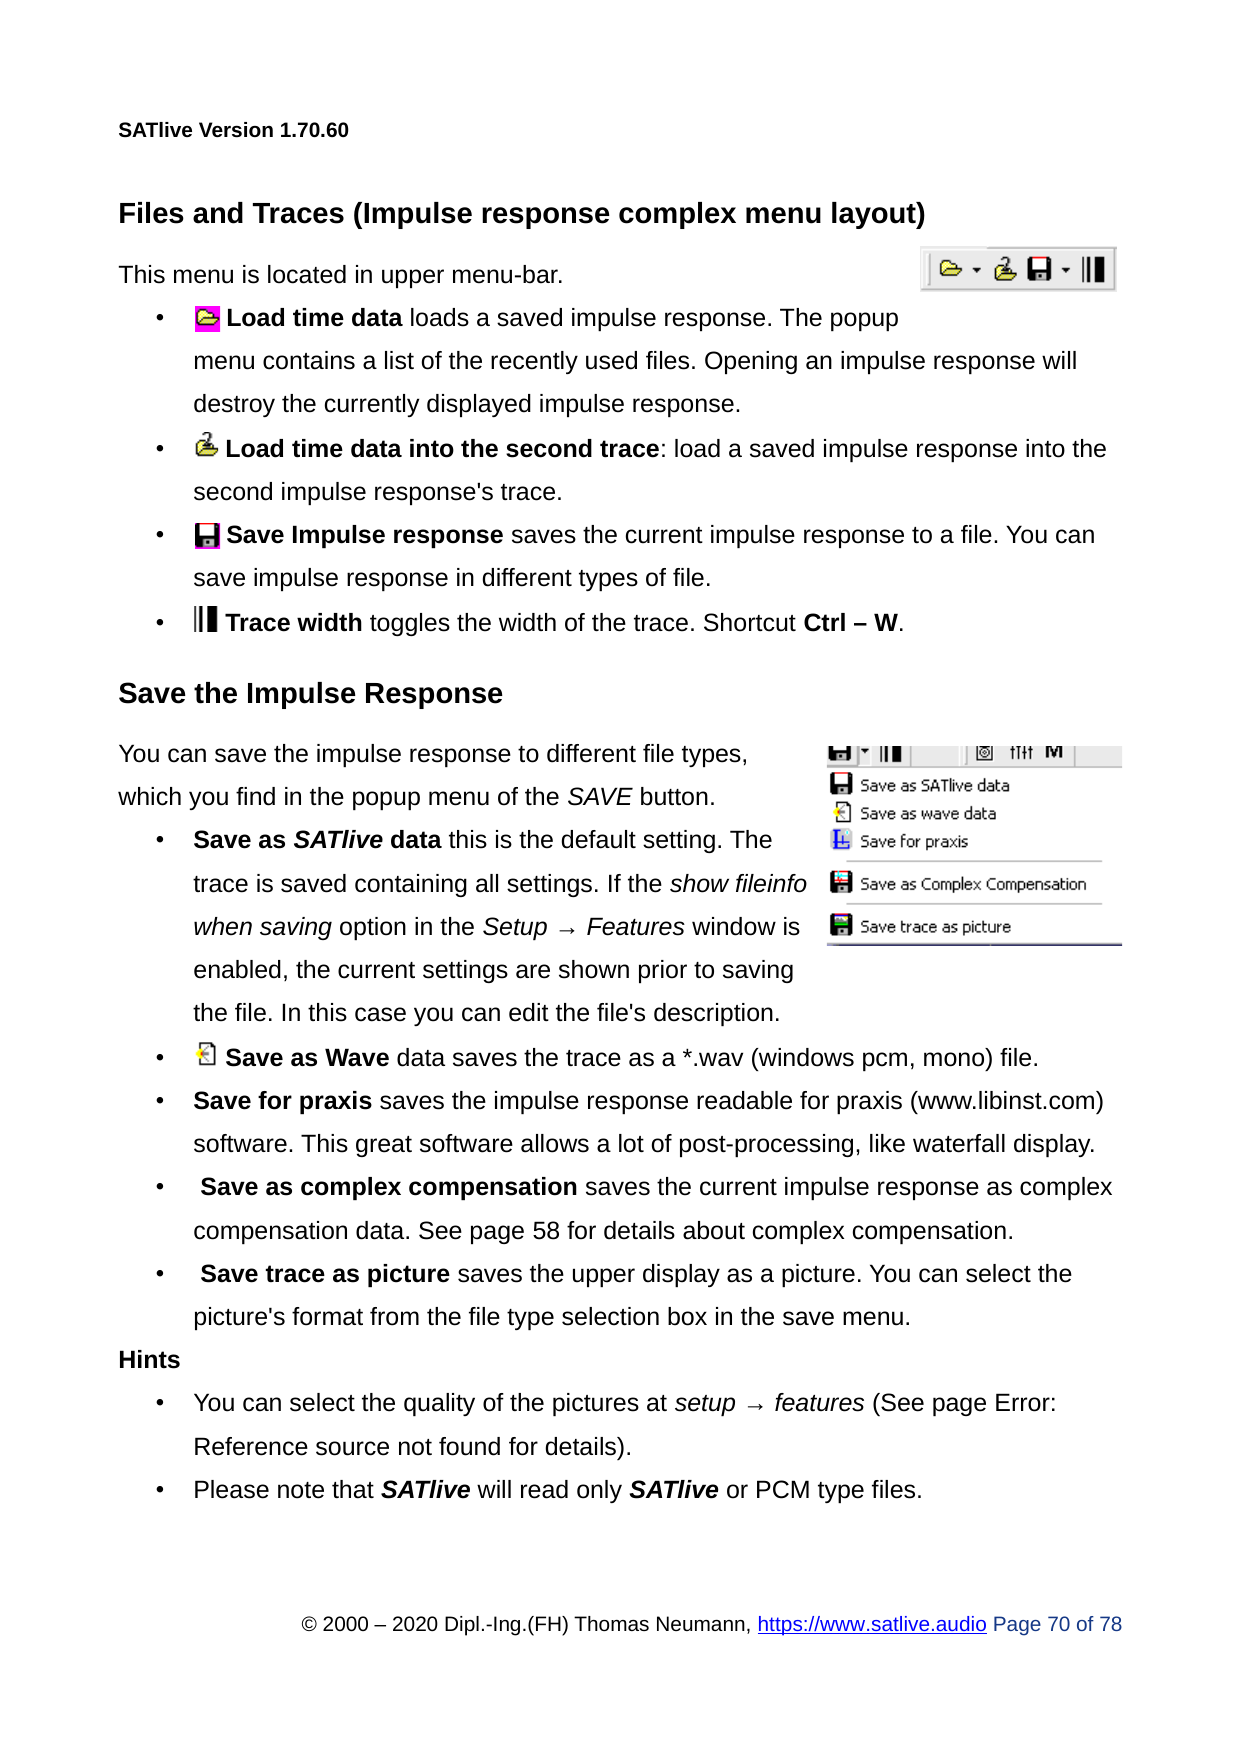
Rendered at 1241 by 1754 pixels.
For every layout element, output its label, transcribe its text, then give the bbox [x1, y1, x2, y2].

picture [826, 746, 1123, 946]
list Save as complex compensation saves the current impulse response as complex compensation data. See page 57 for details about complex compensation. [156, 1172, 1122, 1244]
list Please note that SATlive will read only SATlive or PCM type files. [156, 1474, 1122, 1503]
list Trace width toggles the width of the trace. Shortcut Ctrl – W. [156, 606, 1122, 637]
list Save trace as picture saves the upper display as a picture. You can select the picture's format from the file type selection box in the save menu. [156, 1259, 1122, 1331]
text Hints [118, 1345, 1122, 1374]
list Save for praxis saves the impulse response readable for praxis (www.libinst.com) software. This great software allows a lot of post-processing, like waterfall display. [156, 1086, 1122, 1158]
picture [195, 523, 221, 549]
list Save Impulse response saves the current impulse response to a file. You can save impulse response in different types of file. [156, 520, 1122, 592]
text This menu is located in upper menu-bar. [118, 259, 920, 288]
picture [193, 432, 219, 458]
text You can save the impulse response to different file types, which you find in the popup menu of the SAVE button. [118, 739, 1122, 811]
list Load time data loads a saved impulse response. The popup menu contains a list of the recently used files. Opening an impulse response will destroy the currently displayed impulse response. [156, 303, 1122, 418]
subtitle Save the Impulse Response [118, 676, 1122, 710]
list Save as SATlive data this is the default setting. The trace is saved containing all settings. If the show fileinfo when saving option in the Setup → Features window is enabled, the current settings are shown prior to saving the file. In this case you can edit the file's description. [156, 826, 1122, 1027]
picture [193, 606, 219, 632]
picture [920, 246, 1117, 292]
list Load time data into the second trace: load a saved impulse response into the second impulse response's trace. [156, 432, 1122, 506]
list You can select the quality of the pictures at setup → features (See page Error: Reference source not found for details). [156, 1388, 1122, 1460]
list Save as Wave data saves the trace as a *.wav (windows pcm, mono) file. [156, 1041, 1122, 1072]
subtitle Files and Traces (Impulse response complex menu layout) [118, 197, 1122, 230]
picture [195, 306, 221, 332]
picture [193, 1041, 219, 1067]
